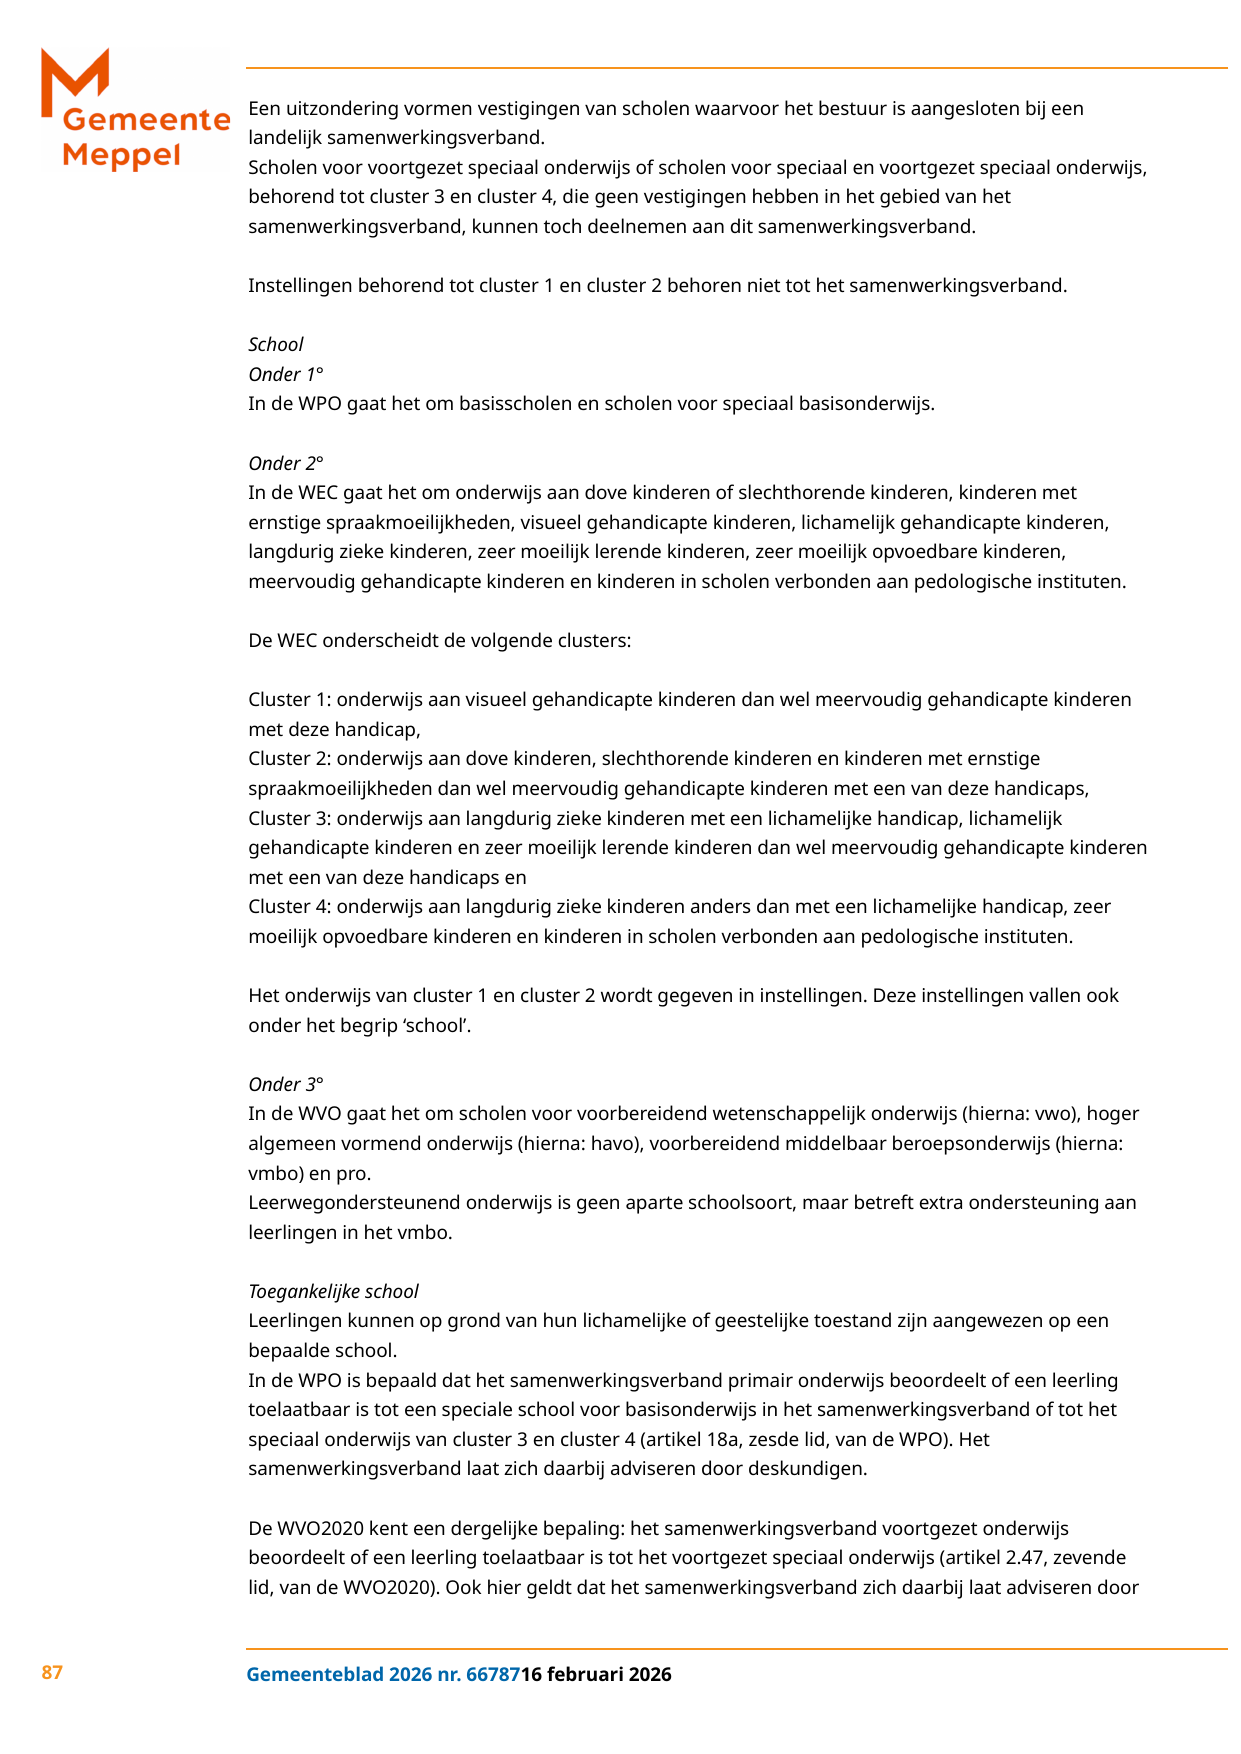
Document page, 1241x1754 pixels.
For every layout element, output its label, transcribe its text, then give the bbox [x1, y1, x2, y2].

text Cluster 1: onderwijs aan visueel gehandicapte kinderen dan wel meervoudig gehandicapte kinderen met deze handicap, [248, 686, 1152, 742]
text School [248, 331, 1152, 357]
text Toegankelijke school [248, 1278, 1152, 1304]
text De WEC onderscheidt de volgende clusters: [248, 627, 1152, 653]
text In de WVO gaat het om scholen voor voorbereidend wetenschappelijk onderwijs (hierna: vwo), hoger algemeen vormend onderwijs (hierna: havo), voorbereidend middelbaar beroepsonderwijs (hierna: vmbo) en pro. [248, 1101, 1152, 1186]
text In de WPO gaat het om basisscholen en scholen voor speciaal basisonderwijs. [248, 391, 1152, 416]
text Het onderwijs van cluster 1 en cluster 2 wordt gegeven in instellingen. Deze instellingen vallen ook onder het begrip ‘school’. [248, 982, 1152, 1038]
text Scholen voor voortgezet speciaal onderwijs of scholen voor speciaal en voortgezet speciaal onderwijs, behorend tot cluster 3 en cluster 4, die geen vestigingen hebben in het gebied van het samenwerkingsverband, kunnen toch deelnemen aan dit samenwerkingsverband. [248, 154, 1152, 239]
text Leerlingen kunnen op grond van hun lichamelijke of geestelijke toestand zijn aangewezen op een bepaalde school. [248, 1308, 1152, 1363]
text Onder 1° [248, 361, 1152, 387]
text Cluster 4: onderwijs aan langdurig zieke kinderen anders dan met een lichamelijke handicap, zeer moeilijk opvoedbare kinderen en kinderen in scholen verbonden aan pedologische instituten. [248, 893, 1152, 949]
text Instellingen behorend tot cluster 1 en cluster 2 behoren niet tot het samenwerkingsverband. [248, 272, 1152, 298]
text Cluster 3: onderwijs aan langdurig zieke kinderen met een lichamelijke handicap, lichamelijk gehandicapte kinderen en zeer moeilijk lerende kinderen dan wel meervoudig gehandicapte kinderen met een van deze handicaps en [248, 805, 1152, 890]
text Onder 2° [248, 450, 1152, 476]
text Onder 3° [248, 1071, 1152, 1097]
text In de WPO is bepaald dat het samenwerkingsverband primair onderwijs beoordeelt of een leerling toelaatbaar is tot een speciale school voor basisonderwijs in het samenwerkingsverband of tot het speciaal onderwijs van cluster 3 en cluster 4 (artikel 18a, zesde lid, van de WPO). Het samenwerkingsverband laat zich daarbij adviseren door deskundigen. [248, 1367, 1152, 1481]
text De WVO2020 kent een dergelijke bepaling: het samenwerkingsverband voortgezet onderwijs beoordeelt of een leerling toelaatbaar is tot het voortgezet speciaal onderwijs (artikel 2.47, zevende lid, van de WVO2020). Ook hier geldt dat het samenwerkingsverband zich daarbij laat adviseren door [248, 1515, 1152, 1600]
text Leerwegondersteunend onderwijs is geen aparte schoolsoort, maar betreft extra ondersteuning aan leerlingen in het vmbo. [248, 1189, 1152, 1245]
text Cluster 2: onderwijs aan dove kinderen, slechthorende kinderen en kinderen met ernstige spraakmoeilijkheden dan wel meervoudig gehandicapte kinderen met een van deze handicaps, [248, 746, 1152, 801]
text In de WEC gaat het om onderwijs aan dove kinderen of slechthorende kinderen, kinderen met ernstige spraakmoeilijkheden, visueel gehandicapte kinderen, lichamelijk gehandicapte kinderen, langdurig zieke kinderen, zeer moeilijk lerende kinderen, zeer moeilijk opvoedbare kinderen, meervoudig gehandicapte kinderen en kinderen in scholen verbonden aan pedologische instituten. [248, 479, 1152, 594]
text Een uitzondering vormen vestigingen van scholen waarvoor het bestuur is aangesloten bij een landelijk samenwerkingsverband. [248, 95, 1152, 150]
picture [41, 47, 231, 172]
